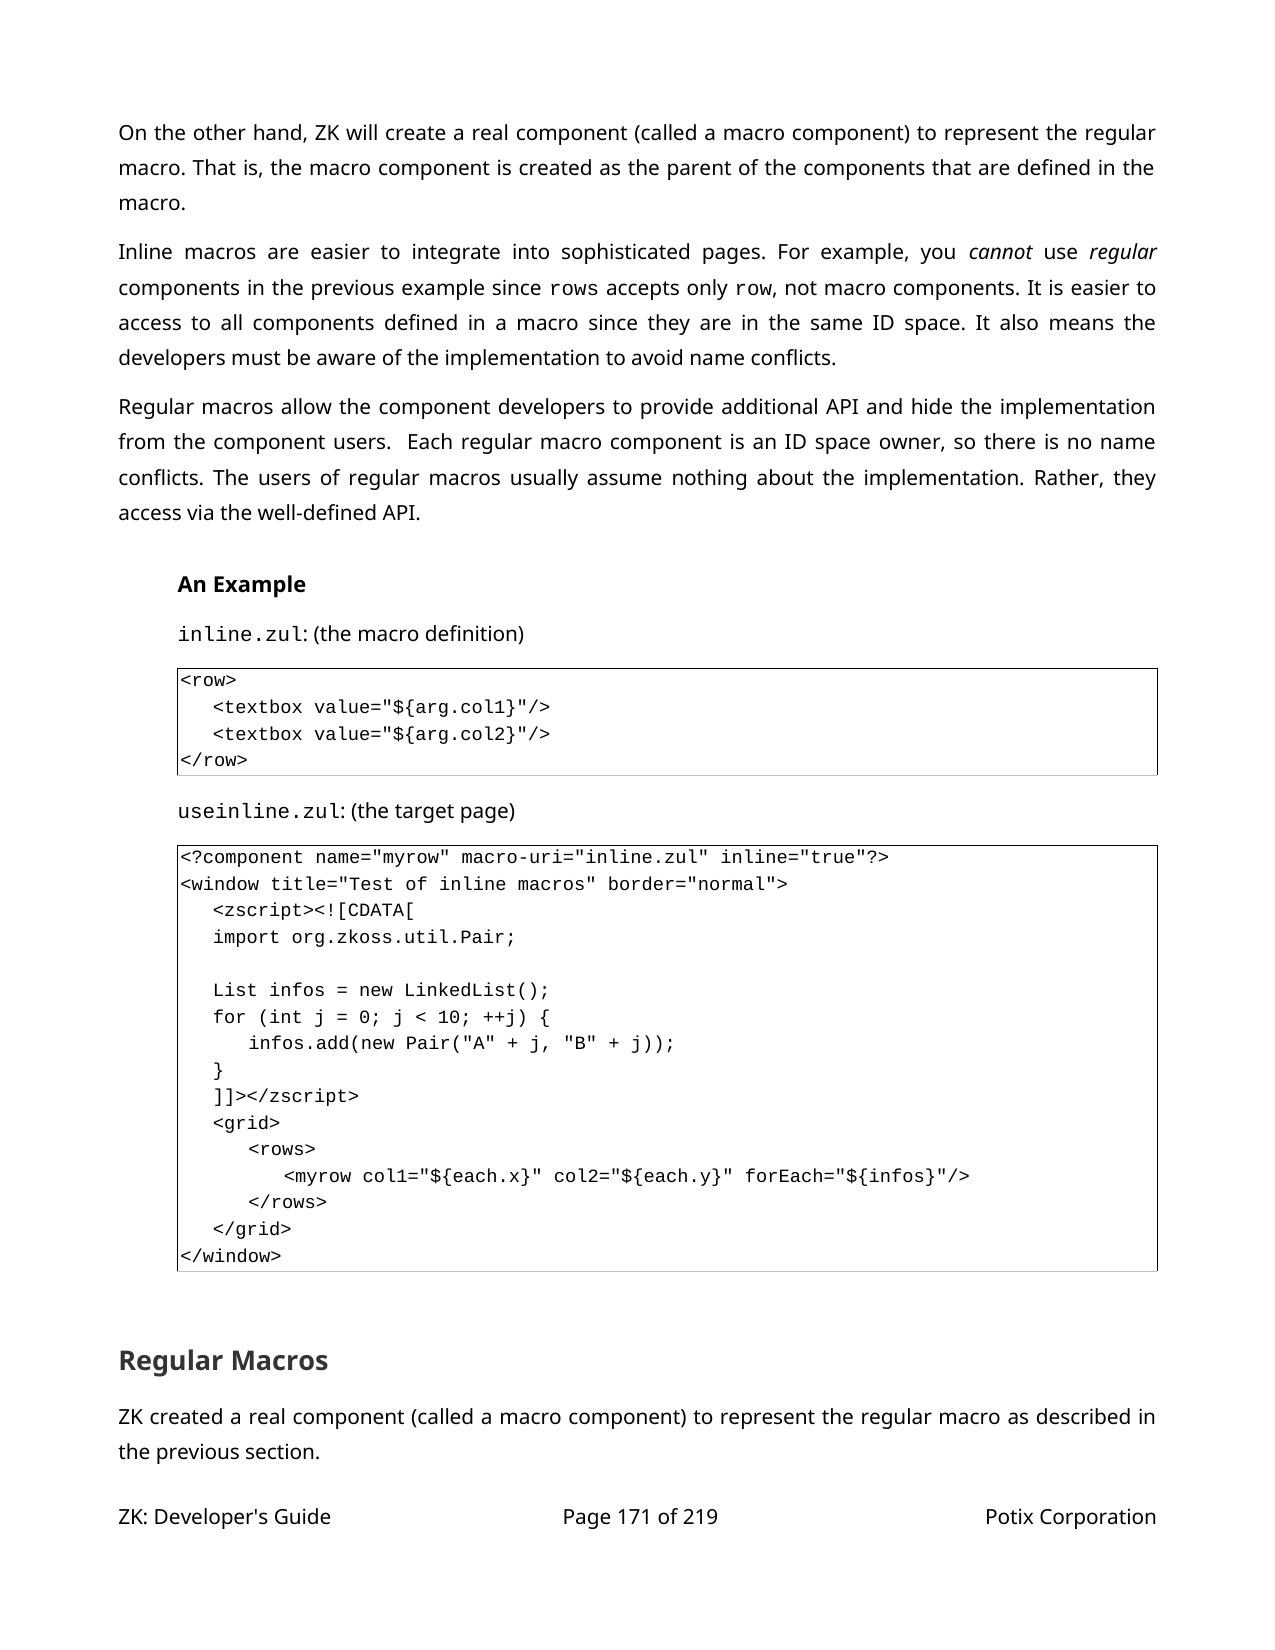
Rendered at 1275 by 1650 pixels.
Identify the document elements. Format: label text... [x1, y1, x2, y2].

text useinline.zul: (the target page) [177, 796, 1157, 824]
text Inline macros are easier to integrate into sophisticated pages. For example, you cannot use regular components in the previous example since rows accepts only row, not macro components. It is easier to access to all components defined in a macro since they are in the same ID space. It also means the developers must be aware of the implementation to avoid name conflicts. [118, 237, 1157, 372]
text ZK created a real component (called a macro component) to represent the regular macro as described in the previous section. [118, 1402, 1157, 1466]
text inline.zul: (the macro definition) [177, 619, 1157, 648]
subtitle Regular Macros [118, 1342, 1157, 1378]
text <?component name="myrow" macro-uri="inline.zul" inline="true"?> <window title="Test of inline macros" border="normal"> <zscript><![CDATA[ import org.zkoss.util.Pair; List infos = new LinkedList(); for (int j = 0; j < 10; ++j) { infos.add(new Pair("A" + j, "B" + j)); } ]]></zscript> <grid> <rows> <myrow col1="${each.x}" col2="${each.y}" forEach="${infos}"/> </rows> </grid> </window> [178, 846, 1157, 1271]
text Regular macros allow the component developers to provide additional API and hide the implementation from the component users. Each regular macro component is an ID space owner, so there is no name conflicts. The users of regular macros usually assume nothing about the implementation. Rather, they access via the well-defined API. [118, 392, 1157, 526]
subtitle An Example [177, 568, 1157, 598]
text On the other hand, ZK will create a real component (called a macro component) to represent the regular macro. That is, the macro component is created as the parent of the components that are defined in the macro. [118, 118, 1157, 217]
text <row> <textbox value="${arg.col1}"/> <textbox value="${arg.col2}"/> </row> [178, 669, 1157, 775]
